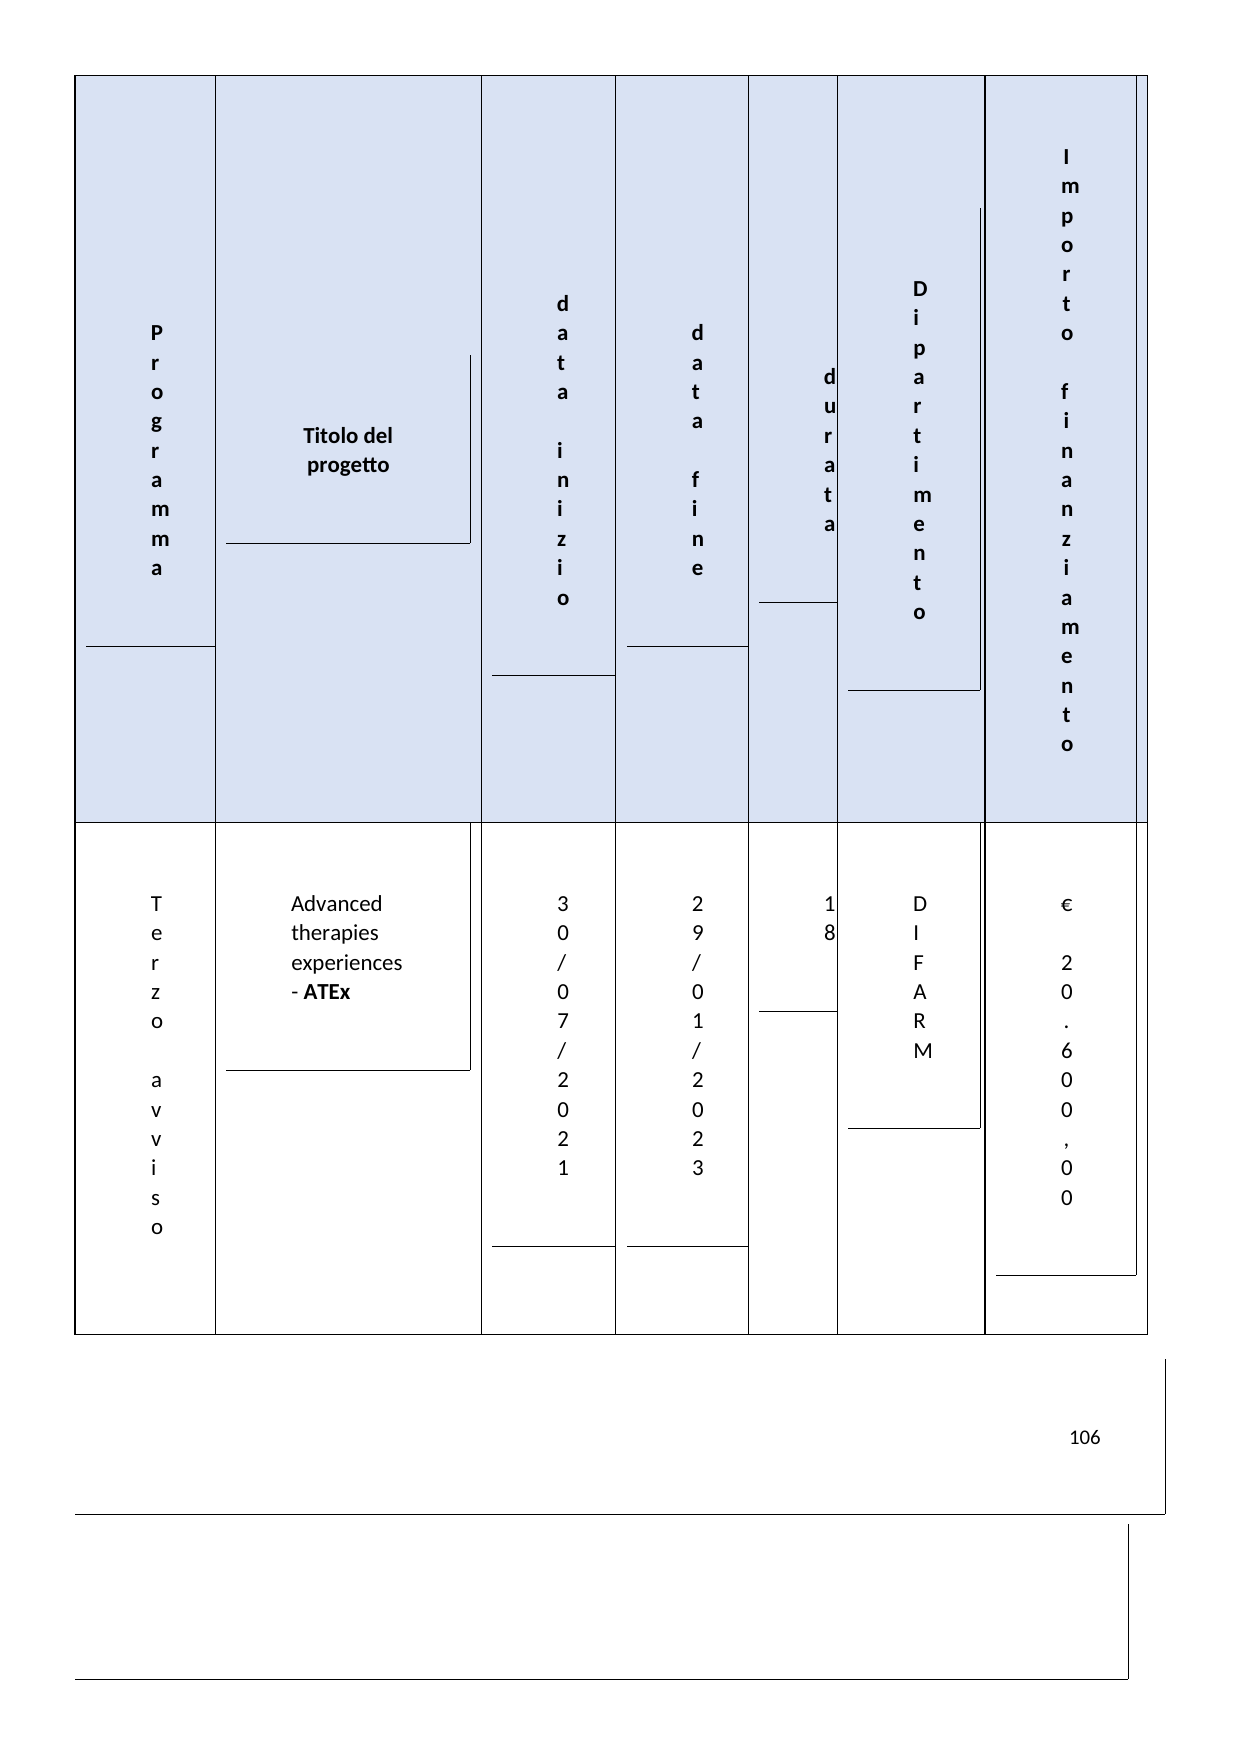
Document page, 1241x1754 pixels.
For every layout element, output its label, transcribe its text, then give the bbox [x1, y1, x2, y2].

table_cell 30/07/2021 [482, 823, 615, 1334]
table_header Importo finanziamento [986, 76, 1136, 822]
table_cell Terzo avviso [76, 823, 215, 1334]
table_cell Advanced therapies experiences - ATEx [216, 823, 481, 1334]
table_header data inizio [482, 76, 615, 822]
table_header durata [749, 76, 837, 822]
table_cell DIFARM [838, 823, 984, 1334]
table_header Programma [76, 76, 215, 822]
table_cell 29/01/2023 [616, 823, 748, 1334]
table_header Dipartimento [838, 76, 984, 822]
table_header data fine [616, 76, 748, 822]
table_header [1137, 76, 1147, 822]
table_header Titolo del progetto [216, 76, 481, 822]
table_cell 18 [749, 823, 837, 1334]
table_cell € 20.600,00 [986, 823, 1147, 1334]
